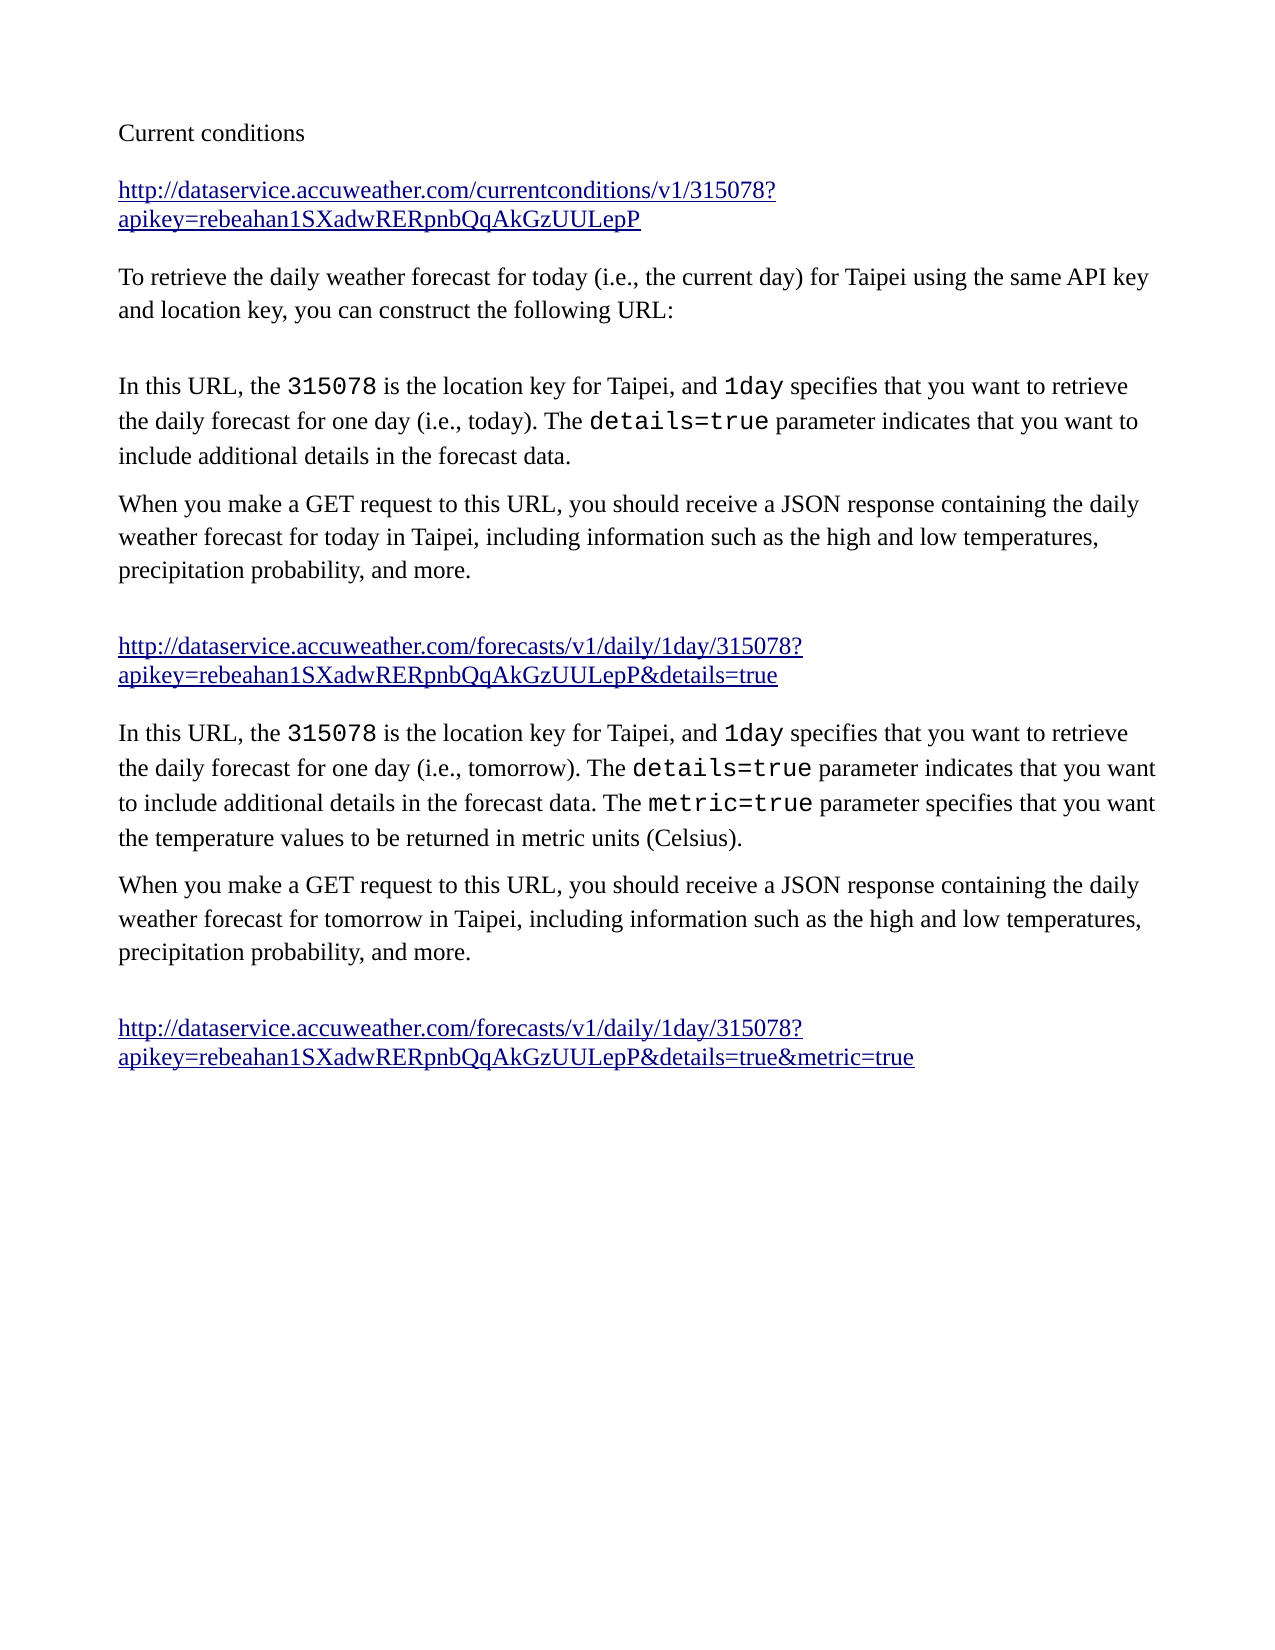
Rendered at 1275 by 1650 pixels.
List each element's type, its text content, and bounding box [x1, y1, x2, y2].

text When you make a GET request to this URL, you should receive a JSON response containing the daily weather forecast for today in Taipei, including information such as the high and low temperatures, precipitation probability, and more. [118, 489, 1157, 584]
text When you make a GET request to this URL, you should receive a JSON response containing the daily weather forecast for tomorrow in Taipei, including information such as the high and low temperatures, precipitation probability, and more. [118, 871, 1157, 965]
text http://dataservice.accuweather.com/currentconditions/v1/315078?apikey=rebeahan1SXadwRERpnbQqAkGzUULepP [118, 176, 1157, 233]
text In this URL, the 315078 is the location key for Taipei, and 1day specifies that you want to retrieve the daily forecast for one day (i.e., tomorrow). The details=true parameter indicates that you want to include additional details in the forecast data. The metric=true parameter specifies that you want the temperature values to be returned in metric units (Celsius). [118, 718, 1157, 852]
text http://dataservice.accuweather.com/forecasts/v1/daily/1day/315078?apikey=rebeahan1SXadwRERpnbQqAkGzUULepP&details=true&metric=true [118, 1013, 1157, 1071]
text http://dataservice.accuweather.com/forecasts/v1/daily/1day/315078?apikey=rebeahan1SXadwRERpnbQqAkGzUULepP&details=true [118, 631, 1157, 689]
text In this URL, the 315078 is the location key for Taipei, and 1day specifies that you want to retrieve the daily forecast for one day (i.e., today). The details=true parameter indicates that you want to include additional details in the forecast data. [118, 371, 1157, 470]
text Current conditions [118, 118, 1157, 147]
text To retrieve the daily weather forecast for today (i.e., the current day) for Taipei using the same API key and location key, you can construct the following URL: [118, 262, 1157, 324]
